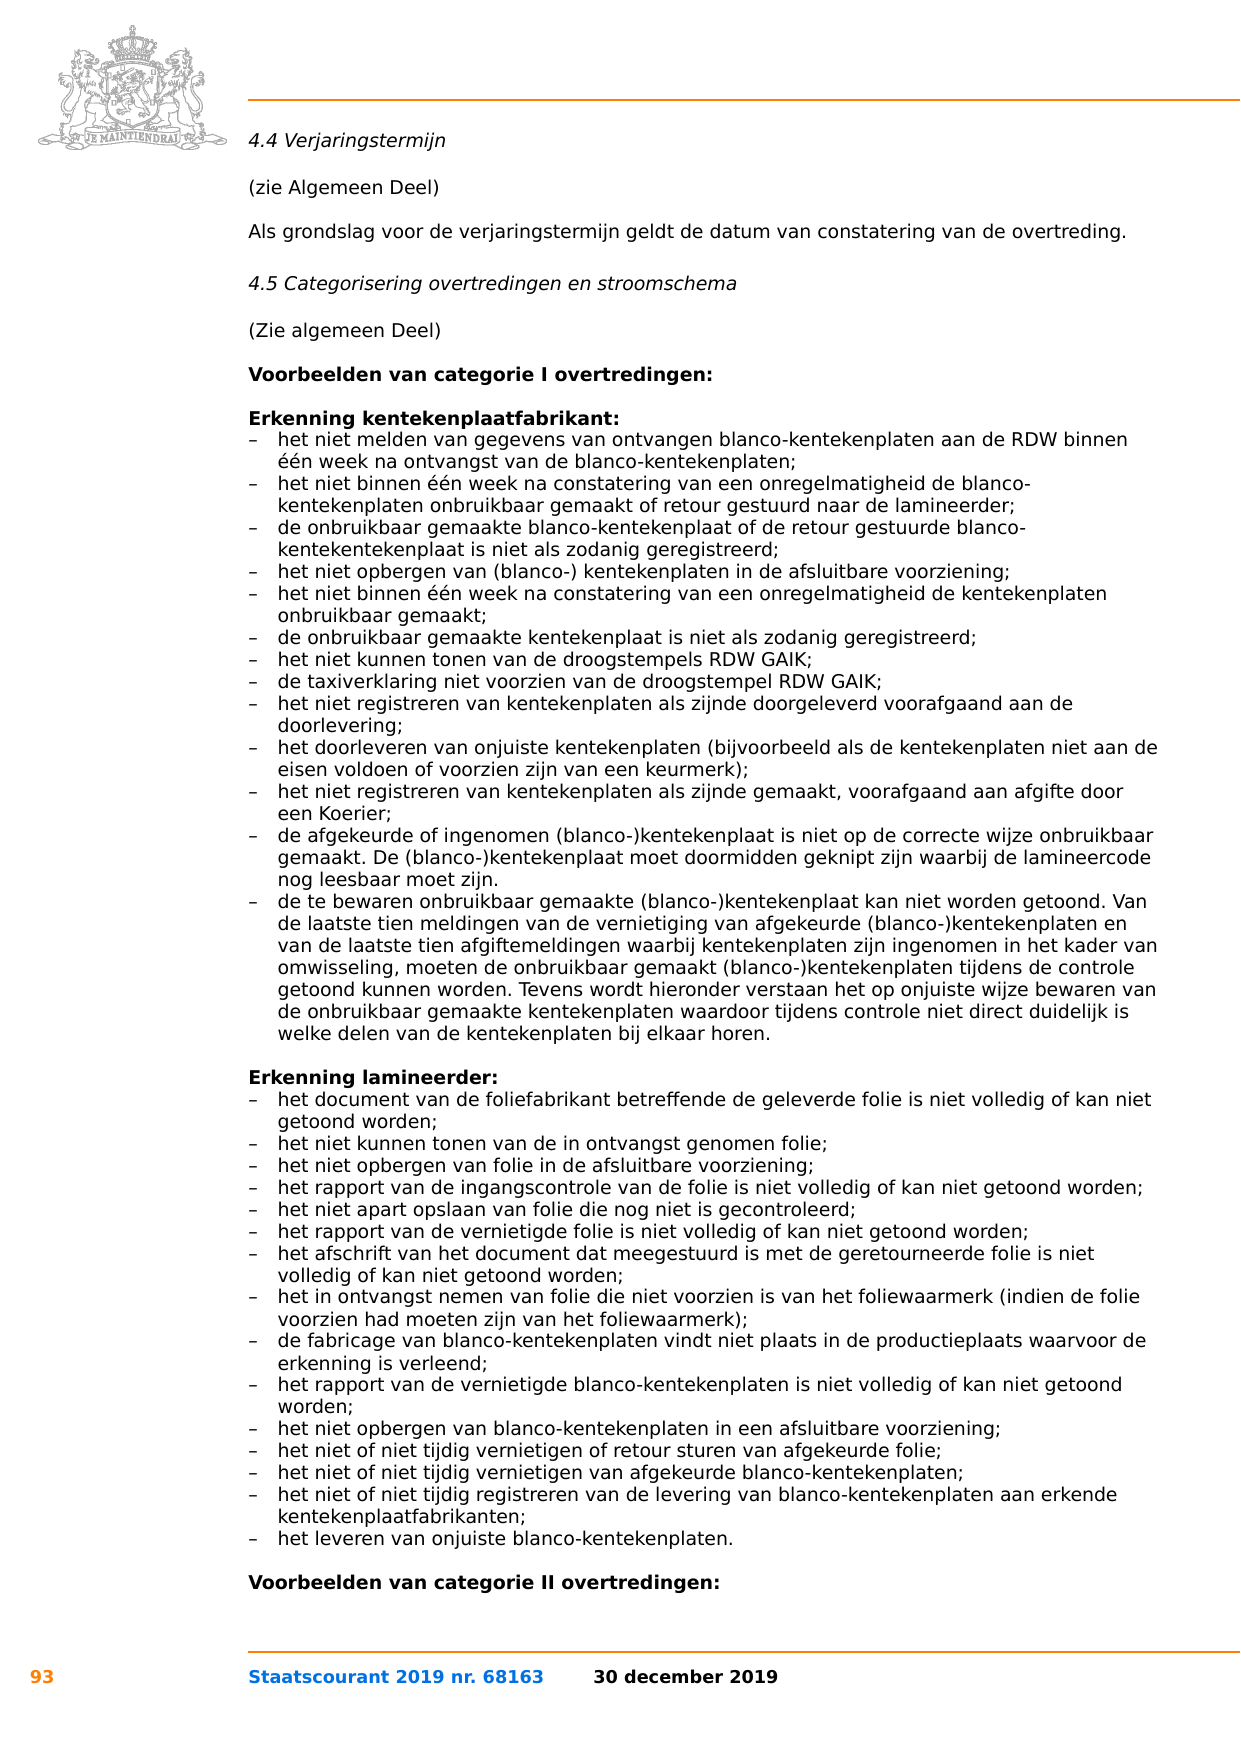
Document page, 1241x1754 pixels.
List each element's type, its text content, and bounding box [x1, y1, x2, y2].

text – het niet registreren van kentekenplaten als zijnde doorgeleverd voorafgaand aan de doorlevering; [248, 693, 1163, 737]
text – het niet melden van gegevens van ontvangen blanco-kentekenplaten aan de RDW binnen één week na ontvangst van de blanco-kentekenplaten; [248, 429, 1163, 473]
text – het doorleveren van onjuiste kentekenplaten (bijvoorbeeld als de kentekenplaten niet aan de eisen voldoen of voorzien zijn van een keurmerk); [248, 737, 1163, 781]
text – de afgekeurde of ingenomen (blanco-)kentekenplaat is niet op de correcte wijze onbruikbaar gemaakt. De (blanco-)kentekenplaat moet doormidden geknipt zijn waarbij de lamineercode nog leesbaar moet zijn. [248, 825, 1163, 891]
text – de taxiverklaring niet voorzien van de droogstempel RDW GAIK; [248, 671, 1163, 693]
text – het niet registreren van kentekenplaten als zijnde gemaakt, voorafgaand aan afgifte door een Koerier; [248, 781, 1163, 825]
text – het niet kunnen tonen van de in ontvangst genomen folie; [248, 1133, 1163, 1154]
text – het leveren van onjuiste blanco-kentekenplaten. [248, 1528, 1163, 1550]
text – de onbruikbaar gemaakte blanco-kentekenplaat of de retour gestuurde blanco-kentekentekenplaat is niet als zodanig geregistreerd; [248, 517, 1163, 561]
text – de fabricage van blanco-kentekenplaten vindt niet plaats in de productieplaats waarvoor de erkenning is verleend; [248, 1330, 1163, 1374]
text – het rapport van de ingangscontrole van de folie is niet volledig of kan niet getoond worden; [248, 1177, 1163, 1198]
text (zie Algemeen Deel) [248, 177, 1163, 199]
text Voorbeelden van categorie I overtredingen: [248, 363, 1163, 386]
text – het niet apart opslaan van folie die nog niet is gecontroleerd; [248, 1198, 1163, 1221]
text Erkenning lamineerder: [248, 1067, 1163, 1089]
text – het niet opbergen van (blanco-) kentekenplaten in de afsluitbare voorziening; [248, 561, 1163, 583]
text Erkenning kentekenplaatfabrikant: [248, 407, 1163, 429]
text Als grondslag voor de verjaringstermijn geldt de datum van constatering van de overtreding. [248, 221, 1163, 243]
text – het document van de foliefabrikant betreffende de geleverde folie is niet volledig of kan niet getoond worden; [248, 1089, 1163, 1133]
text – het rapport van de vernietigde blanco-kentekenplaten is niet volledig of kan niet getoond worden; [248, 1374, 1163, 1418]
text – het niet of niet tijdig registreren van de levering van blanco-kentekenplaten aan erkende kentekenplaatfabrikanten; [248, 1484, 1163, 1528]
text – het afschrift van het document dat meegestuurd is met de geretourneerde folie is niet volledig of kan niet getoond worden; [248, 1242, 1163, 1286]
text – het niet of niet tijdig vernietigen van afgekeurde blanco-kentekenplaten; [248, 1462, 1163, 1484]
text – het niet binnen één week na constatering van een onregelmatigheid de blanco-kentekenplaten onbruikbaar gemaakt of retour gestuurd naar de lamineerder; [248, 473, 1163, 517]
text Voorbeelden van categorie II overtredingen: [248, 1572, 1163, 1594]
text – het niet kunnen tonen van de droogstempels RDW GAIK; [248, 649, 1163, 671]
text – het niet binnen één week na constatering van een onregelmatigheid de kentekenplaten onbruikbaar gemaakt; [248, 583, 1163, 627]
text – het niet opbergen van folie in de afsluitbare voorziening; [248, 1154, 1163, 1177]
text – het niet opbergen van blanco-kentekenplaten in een afsluitbare voorziening; [248, 1418, 1163, 1440]
text – het rapport van de vernietigde folie is niet volledig of kan niet getoond worden; [248, 1221, 1163, 1242]
picture [38, 25, 227, 150]
text – de onbruikbaar gemaakte kentekenplaat is niet als zodanig geregistreerd; [248, 627, 1163, 649]
subtitle 4.5 Categorisering overtredingen en stroomschema [248, 273, 1163, 295]
subtitle 4.4 Verjaringstermijn [248, 130, 1163, 152]
text – het niet of niet tijdig vernietigen of retour sturen van afgekeurde folie; [248, 1440, 1163, 1462]
text – het in ontvangst nemen van folie die niet voorzien is van het foliewaarmerk (indien de folie voorzien had moeten zijn van het foliewaarmerk); [248, 1286, 1163, 1330]
text – de te bewaren onbruikbaar gemaakte (blanco-)kentekenplaat kan niet worden getoond. Van de laatste tien meldingen van de vernietiging van afgekeurde (blanco-)kentekenplaten en van de laatste tien afgiftemeldingen waarbij kentekenplaten zijn ingenomen in het kader van omwisseling, moeten de onbruikbaar gemaakt (blanco-)kentekenplaten tijdens de controle getoond kunnen worden. Tevens wordt hieronder verstaan het op onjuiste wijze bewaren van de onbruikbaar gemaakte kentekenplaten waardoor tijdens controle niet direct duidelijk is welke delen van de kentekenplaten bij elkaar horen. [248, 891, 1163, 1045]
text (Zie algemeen Deel) [248, 320, 1163, 342]
